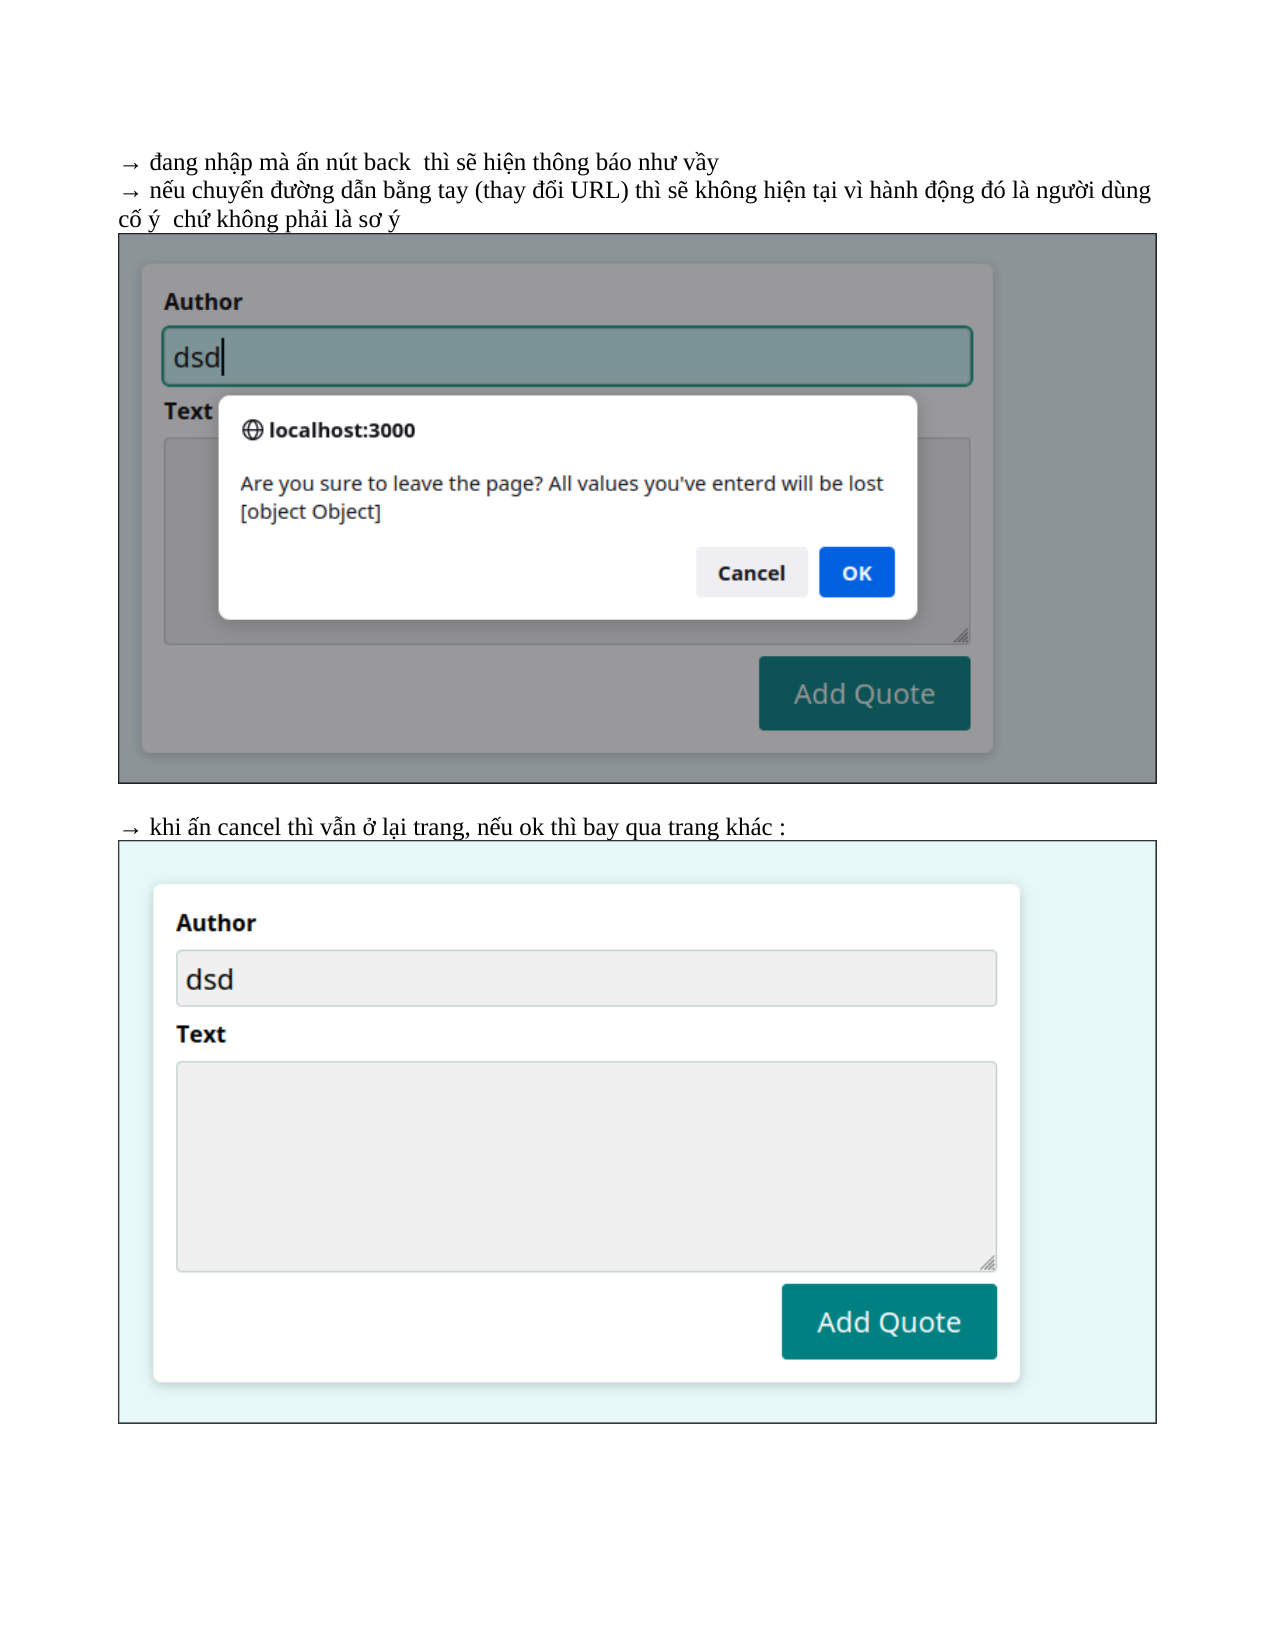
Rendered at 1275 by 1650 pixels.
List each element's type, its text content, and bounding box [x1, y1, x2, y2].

picture [118, 233, 1157, 784]
text → đang nhập mà ấn nút back thì sẽ hiện thông báo như vầy [118, 147, 1157, 176]
text → khi ấn cancel thì vẫn ở lại trang, nếu ok thì bay qua trang khác : [118, 812, 1157, 840]
picture [118, 840, 1157, 1424]
text → nếu chuyển đường dẫn bằng tay (thay đổi URL) thì sẽ không hiện tại vì hành động đó là người dùng cố ý chứ không phải là sơ ý [118, 176, 1157, 233]
